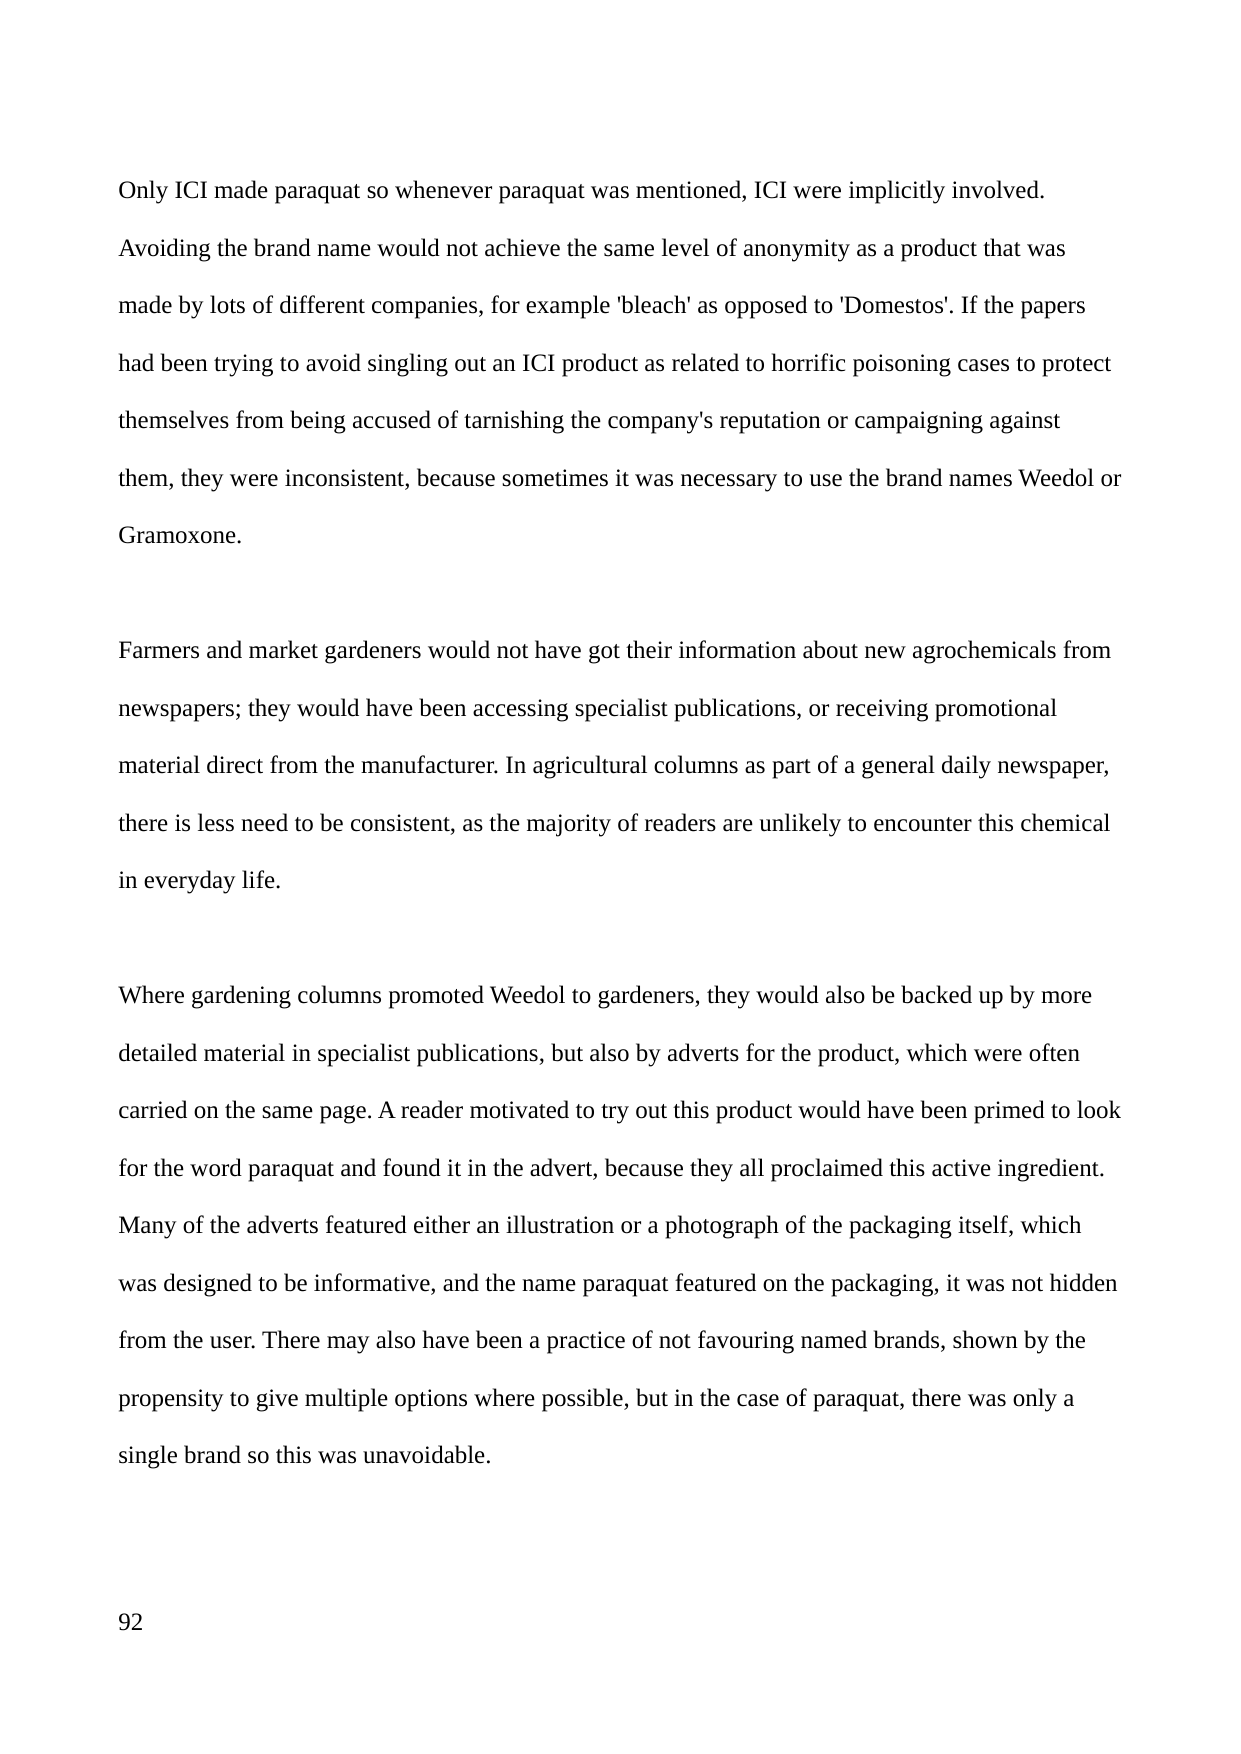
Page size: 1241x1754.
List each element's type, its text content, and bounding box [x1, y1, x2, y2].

text Farmers and market gardeners would not have got their information about new agrochemicals from newspapers; they would have been accessing specialist publications, or receiving promotional material direct from the manufacturer. In agricultural columns as part of a general daily newspaper, there is less need to be consistent, as the majority of readers are unlikely to encounter this chemical in everyday life. [118, 636, 1122, 894]
text Only ICI made paraquat so whenever paraquat was mentioned, ICI were implicitly involved. Avoiding the brand name would not achieve the same level of anonymity as a product that was made by lots of different companies, for example 'bleach' as opposed to 'Domestos'. If the papers had been trying to avoid singling out an ICI product as related to horrific poisoning cases to protect themselves from being accused of tarnishing the company's reputation or campaigning against them, they were inconsistent, because sometimes it was necessary to use the brand names Weedol or Gramoxone. [118, 176, 1122, 549]
text Where gardening columns promoted Weedol to gardeners, they would also be backed up by more detailed material in specialist publications, but also by adverts for the product, which were often carried on the same page. A reader motivated to try out this product would have been primed to look for the word paraquat and found it in the advert, because they all proclaimed this active ingredient. Many of the adverts featured either an illustration or a photograph of the packaging itself, which was designed to be informative, and the name paraquat featured on the packaging, it was not hidden from the user. There may also have been a practice of not favouring named brands, shown by the propensity to give multiple options where possible, but in the case of paraquat, there was only a single brand so this was unavoidable. [118, 981, 1122, 1469]
